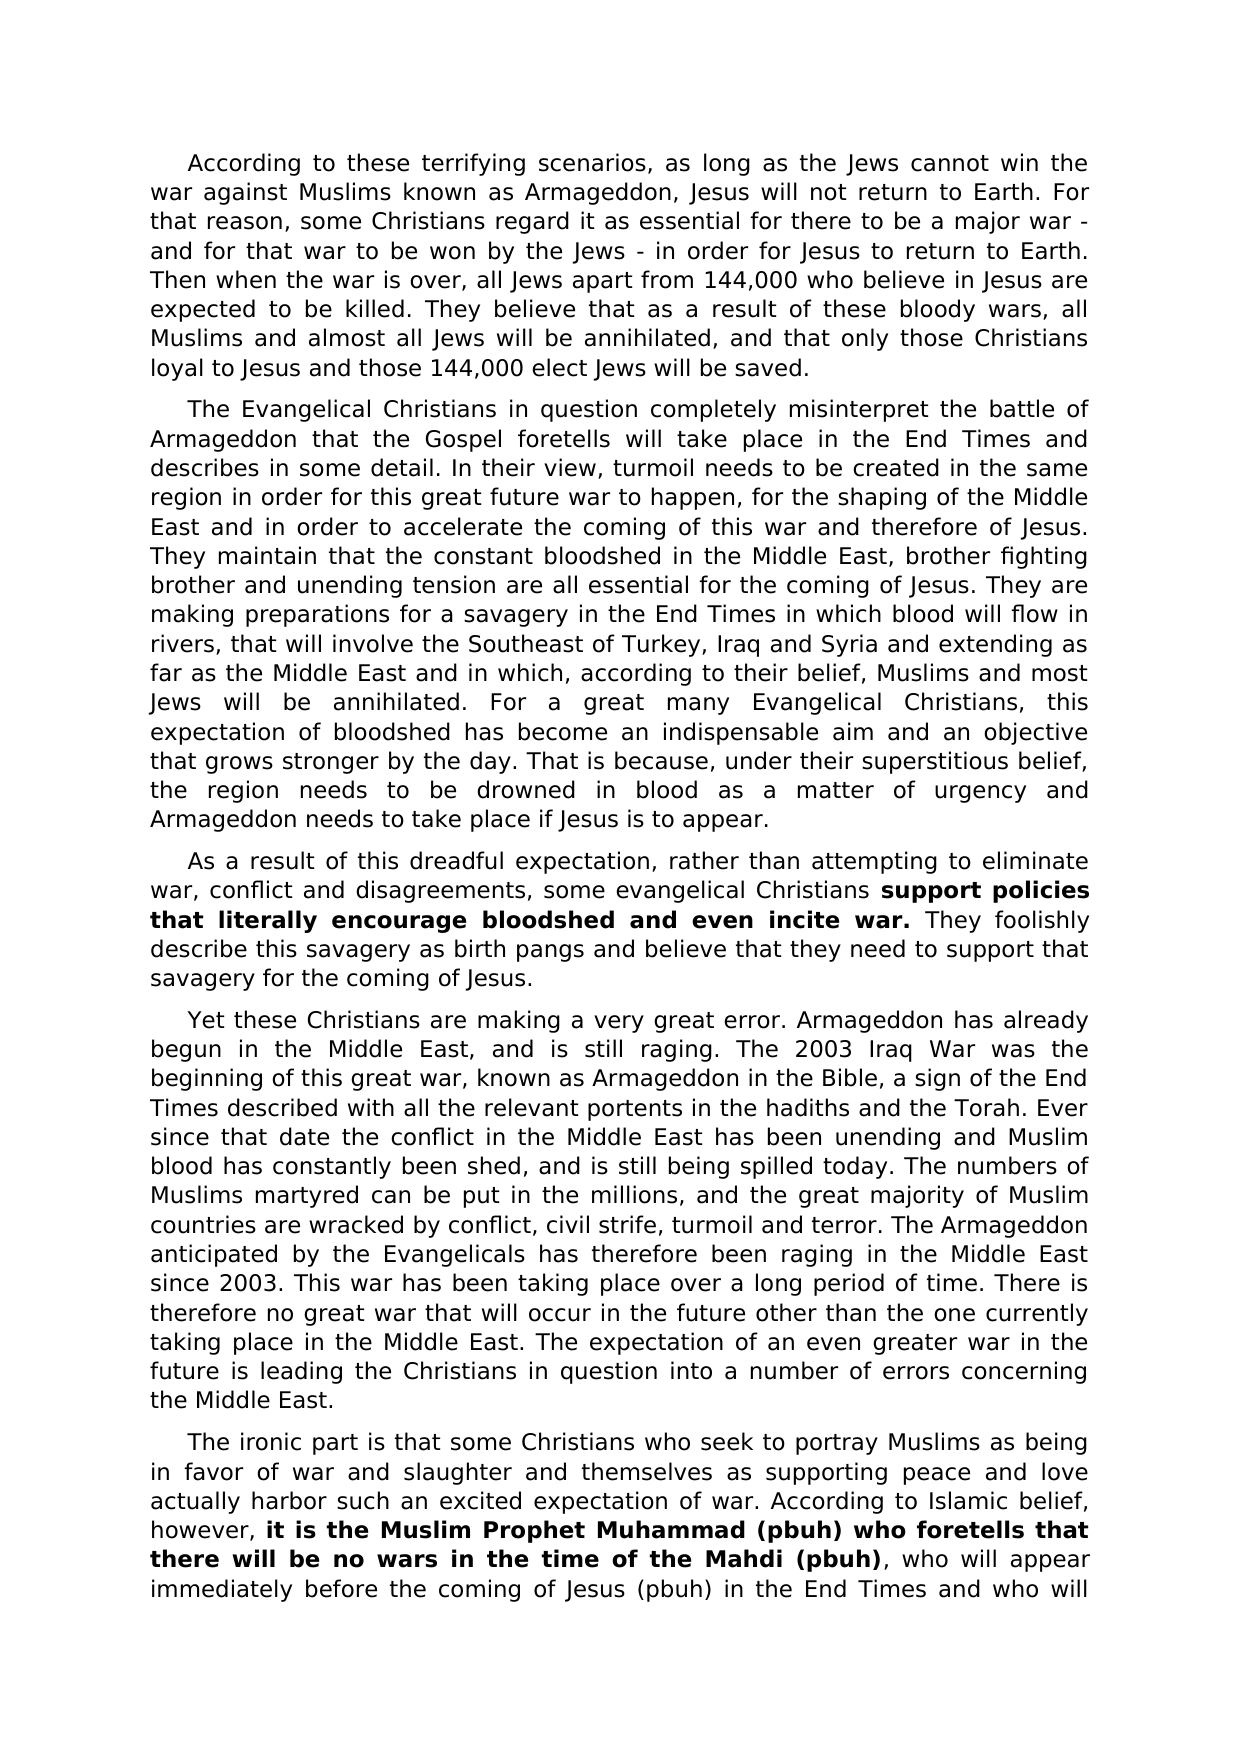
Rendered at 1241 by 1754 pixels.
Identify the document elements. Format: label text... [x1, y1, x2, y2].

text According to these terrifying scenarios, as long as the Jews cannot win the war against Muslims known as Armageddon, Jesus will not return to Earth. For that reason, some Christians regard it as essential for there to be a major war - and for that war to be won by the Jews - in order for Jesus to return to Earth. Then when the war is over, all Jews apart from 144,000 who believe in Jesus are expected to be killed. They believe that as a result of these bloody wars, all Muslims and almost all Jews will be annihilated, and that only those Christians loyal to Jesus and those 144,000 elect Jews will be saved. [150, 150, 1090, 382]
text The ironic part is that some Christians who seek to portray Muslims as being in favor of war and slaughter and themselves as supporting peace and love actually harbor such an excited expectation of war. According to Islamic belief, however, it is the Muslim Prophet Muhammad (pbuh) who foretells that there will be no wars in the time of the Mahdi (pbuh), who will appear immediately before the coming of Jesus (pbuh) in the End Times and who will [150, 1429, 1090, 1602]
text As a result of this dreadful expectation, rather than attempting to eliminate war, conflict and disagreements, some evangelical Christians support policies that literally encourage bloodshed and even incite war. They foolishly describe this savagery as birth pangs and believe that they need to support that savagery for the coming of Jesus. [150, 848, 1090, 992]
text Yet these Christians are making a very great error. Armageddon has already begun in the Middle East, and is still raging. The 2003 Iraq War was the beginning of this great war, known as Armageddon in the Bible, a sign of the End Times described with all the relevant portents in the hadiths and the Torah. Ever since that date the conflict in the Middle East has been unending and Muslim blood has constantly been shed, and is still being spilled today. The numbers of Muslims martyred can be put in the millions, and the great majority of Muslim countries are wracked by conflict, civil strife, turmoil and terror. The Armageddon anticipated by the Evangelicals has therefore been raging in the Middle East since 2003. This war has been taking place over a long period of time. There is therefore no great war that will occur in the future other than the one currently taking place in the Middle East. The expectation of an even greater war in the future is leading the Christians in question into a number of errors concerning the Middle East. [150, 1007, 1090, 1414]
text The Evangelical Christians in question completely misinterpret the battle of Armageddon that the Gospel foretells will take place in the End Times and describes in some detail. In their view, turmoil needs to be created in the same region in order for this great future war to happen, for the shaping of the Middle East and in order to accelerate the coming of this war and therefore of Jesus. They maintain that the constant bloodshed in the Middle East, brother fighting brother and unending tension are all essential for the coming of Jesus. They are making preparations for a savagery in the End Times in which blood will flow in rivers, that will involve the Southeast of Turkey, Iraq and Syria and extending as far as the Middle East and in which, according to their belief, Muslims and most Jews will be annihilated. For a great many Evangelical Christians, this expectation of bloodshed has become an indispensable aim and an objective that grows stronger by the day. That is because, under their superstitious belief, the region needs to be drowned in blood as a matter of urgency and Armageddon needs to take place if Jesus is to appear. [150, 397, 1090, 833]
